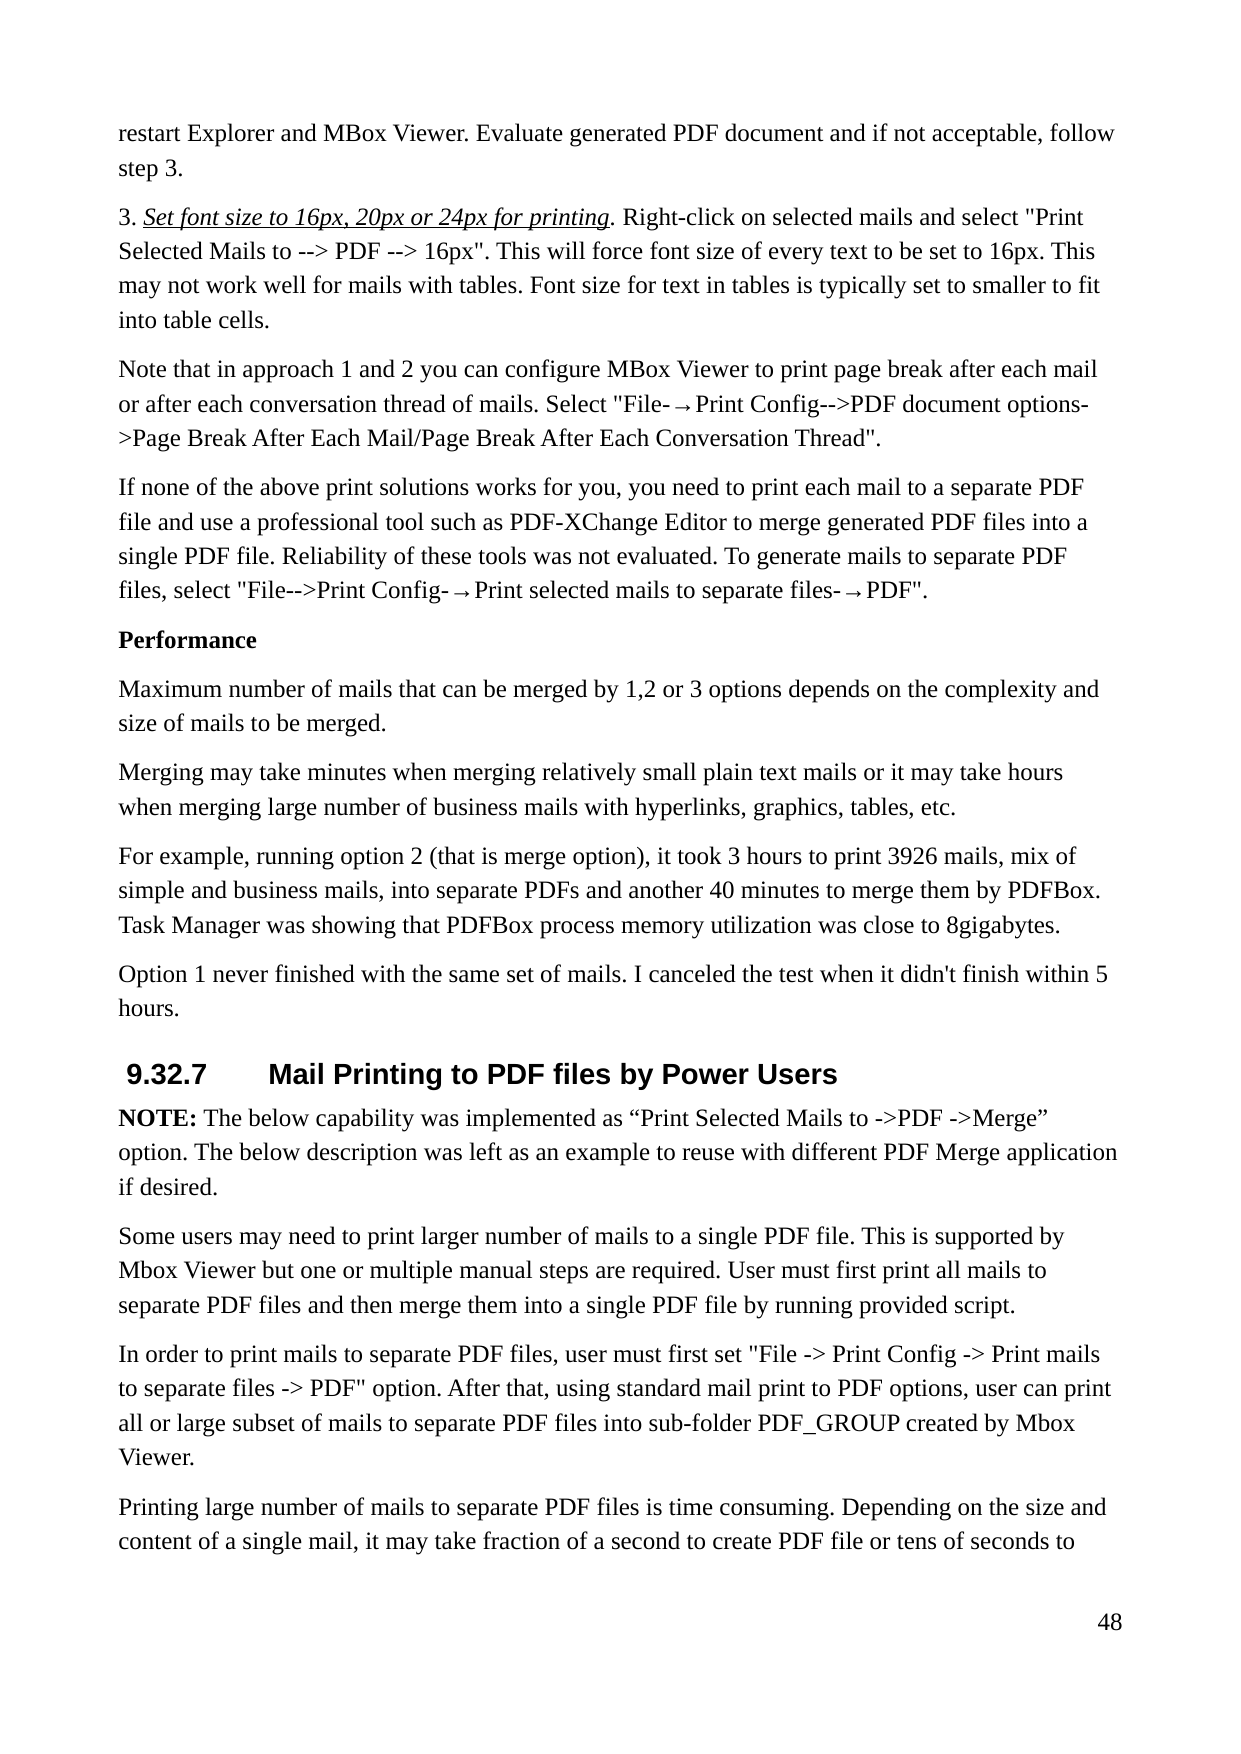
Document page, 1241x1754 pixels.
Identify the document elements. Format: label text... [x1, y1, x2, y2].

text Option 1 never finished with the same set of mails. I canceled the test when it didn't finish within 5 hours. [118, 959, 1122, 1022]
text Merging may take minutes when merging relatively small plain text mails or it may take hours when merging large number of business mails with hyperlinks, graphics, tables, etc. [118, 757, 1122, 821]
text restart Explorer and MBox Viewer. Evaluate generated PDF document and if not acceptable, follow step 3. [118, 118, 1122, 181]
subtitle Mail Printing to PDF files by Power Users [118, 1057, 1122, 1091]
text Note that in approach 1 and 2 you can configure MBox Viewer to print page break after each mail or after each conversation thread of mails. Select "File-→Print Config-->PDF document options->Page Break After Each Mail/Page Break After Each Conversation Thread". [118, 354, 1122, 452]
text If none of the above print solutions works for you, you need to print each mail to a separate PDF file and use a professional tool such as PDF-XChange Editor to merge generated PDF files into a single PDF file. Reliability of these tools was not evaluated. To generate mails to separate PDF files, select "File-->Print Config-→Print selected mails to separate files-→PDF". [118, 472, 1122, 604]
text Performance [118, 625, 1122, 653]
text 3. Set font size to 16px, 20px or 24px for printing. Right-click on selected mails and select "Print Selected Mails to --> PDF --> 16px". This will force font size of every text to be set to 16px. This may not work well for mails with tables. Font size for text in tables is typically set to smaller to fit into table cells. [118, 202, 1122, 334]
text NOTE: The below capability was implemented as “Print Selected Mails to ->PDF ->Merge” option. The below description was left as an example to reuse with different PDF Merge application if desired. [118, 1103, 1122, 1201]
text In order to print mails to separate PDF files, user must first set "File -> Print Config -> Print mails to separate files -> PDF" option. After that, using standard mail print to PDF options, user can print all or large subset of mails to separate PDF files into sub-folder PDF_GROUP created by Mbox Viewer. [118, 1339, 1122, 1471]
text For example, running option 2 (that is merge option), it took 3 hours to print 3926 mails, mix of simple and business mails, into separate PDFs and another 40 minutes to merge them by PDFBox. Task Manager was showing that PDFBox process memory utilization was close to 8gigabytes. [118, 841, 1122, 938]
text Some users may need to print larger number of mails to a single PDF file. This is supported by Mbox Viewer but one or multiple manual steps are required. User must first print all mails to separate PDF files and then merge them into a single PDF file by running provided script. [118, 1221, 1122, 1319]
text Printing large number of mails to separate PDF files is time consuming. Depending on the size and content of a single mail, it may take fraction of a second to create PDF file or tens of seconds to [118, 1492, 1122, 1555]
text Maximum number of mails that can be merged by 1,2 or 3 options depends on the complexity and size of mails to be merged. [118, 674, 1122, 737]
